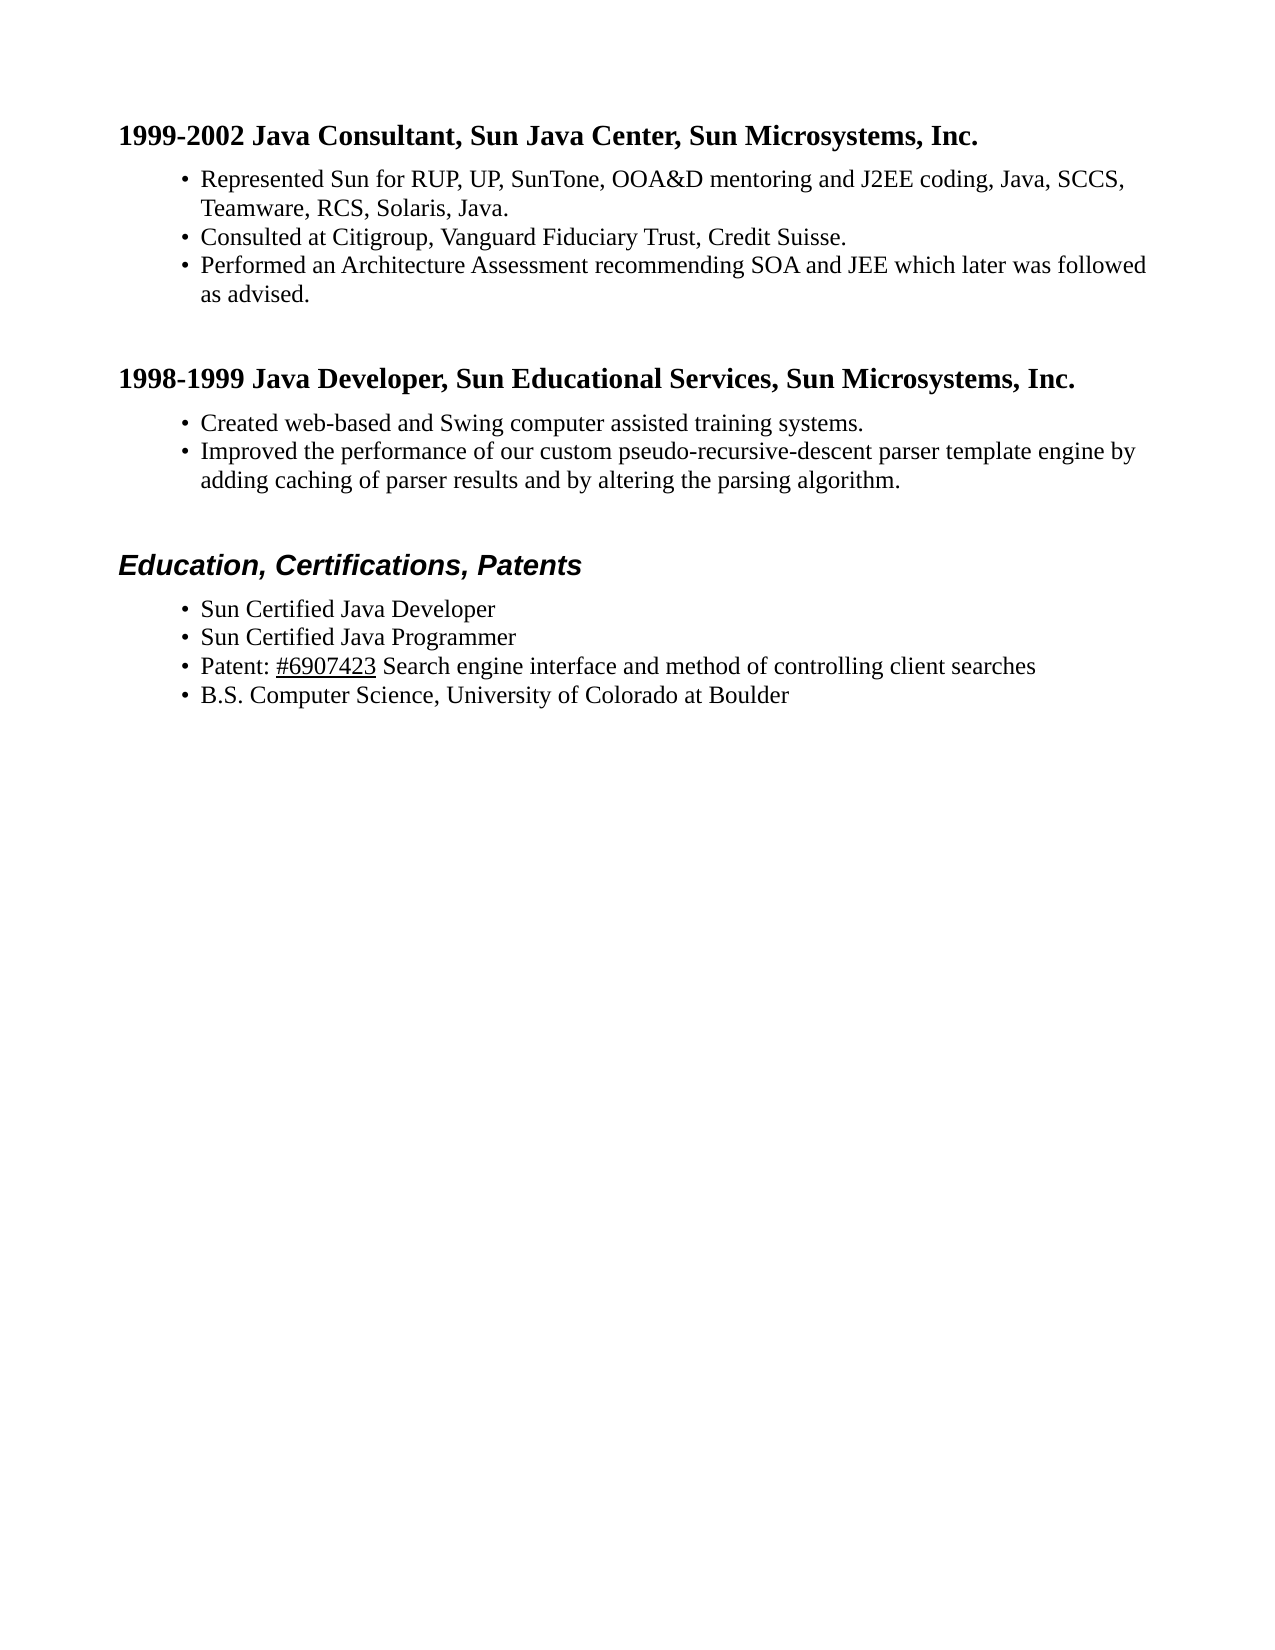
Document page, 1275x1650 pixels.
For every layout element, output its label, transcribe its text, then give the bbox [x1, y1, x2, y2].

list Consulted at Citigroup, Vanguard Fiduciary Trust, Credit Suisse. [200, 222, 1157, 250]
list Created web-based and Swing computer assisted training systems. [200, 408, 1157, 436]
list Sun Certified Java Programmer [181, 622, 1157, 651]
list Sun Certified Java Developer [200, 594, 1157, 622]
list Patent: #6907423 Search engine interface and method of controlling client searches [200, 651, 1157, 680]
subtitle Education, Certifications, Patents [118, 548, 1157, 581]
list Improved the performance of our custom pseudo-recursive-descent parser template engine by adding caching of parser results and by altering the parsing algorithm. [181, 436, 1157, 494]
subtitle 1999-2002 Java Consultant, Sun Java Center, Sun Microsystems, Inc. [118, 118, 1157, 152]
list B.S. Computer Science, University of Colorado at Boulder [200, 680, 1157, 709]
subtitle 1998-1999 Java Developer, Sun Educational Services, Sun Microsystems, Inc. [118, 362, 1157, 395]
list Performed an Architecture Assessment recommending SOA and JEE which later was followed as advised. [181, 250, 1157, 308]
list Represented Sun for RUP, UP, SunTone, OOA&D mentoring and J2EE coding, Java, SCCS, Teamware, RCS, Solaris, Java. [181, 164, 1157, 222]
